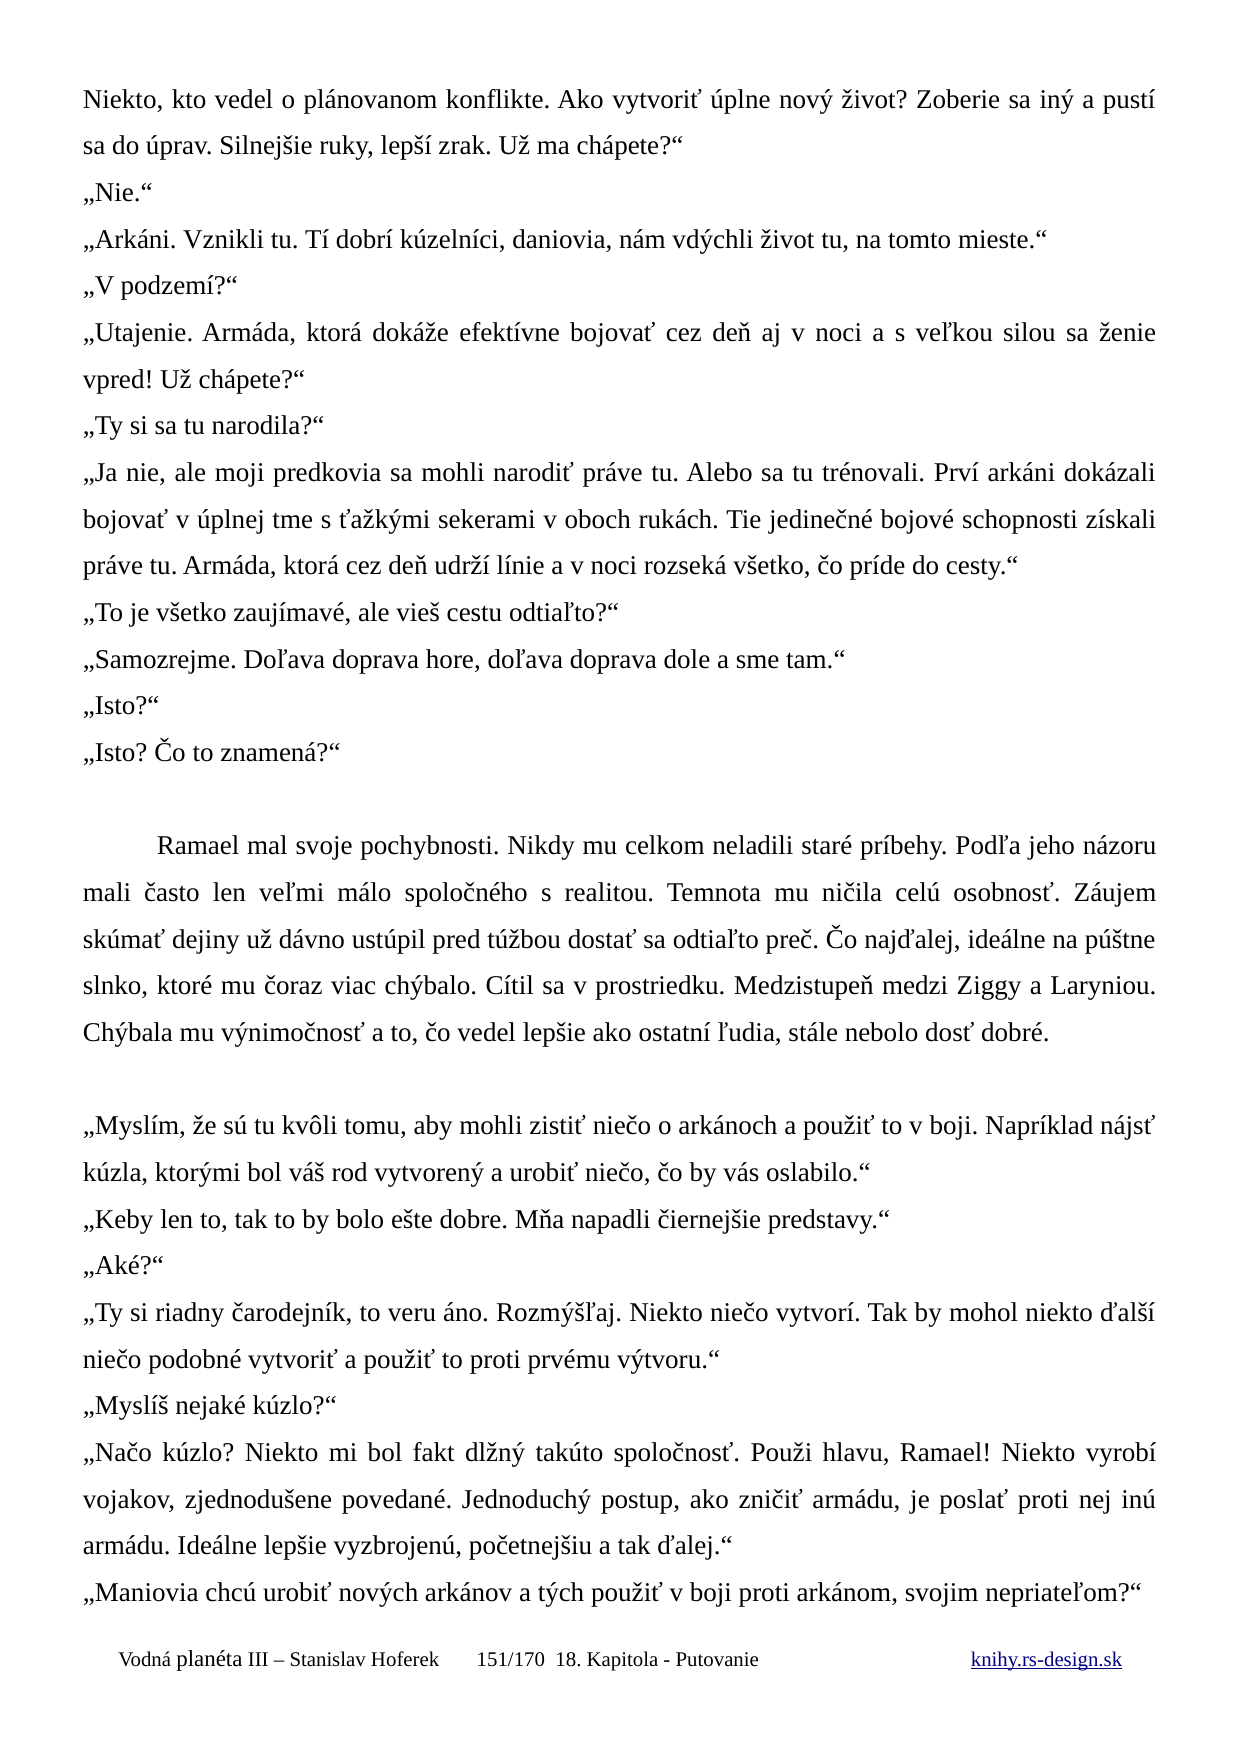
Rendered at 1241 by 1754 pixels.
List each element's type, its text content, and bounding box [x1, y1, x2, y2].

text „Isto?“ [83, 689, 1157, 721]
text „Maniovia chcú urobiť nových arkánov a tých použiť v boji proti arkánom, svojim nepriateľom?“ [83, 1576, 1157, 1607]
text „Isto? Čo to znamená?“ [83, 736, 1157, 767]
text „Aké?“ [83, 1249, 1157, 1281]
text „Utajenie. Armáda, ktorá dokáže efektívne bojovať cez deň aj v noci a s veľkou silou sa ženie vpred! Už chápete?“ [83, 316, 1157, 394]
text „Ty si sa tu narodila?“ [83, 409, 1157, 441]
text Ramael mal svoje pochybnosti. Nikdy mu celkom neladili staré príbehy. Podľa jeho názoru mali často len veľmi málo spoločného s realitou. Temnota mu ničila celú osobnosť. Záujem skúmať dejiny už dávno ustúpil pred túžbou dostať sa odtiaľto preč. Čo najďalej, ideálne na púštne slnko, ktoré mu čoraz viac chýbalo. Cítil sa v prostriedku. Medzistupeň medzi Ziggy a Laryniou. Chýbala mu výnimočnosť a to, čo vedel lepšie ako ostatní ľudia, stále nebolo dosť dobré. [83, 829, 1157, 1047]
text „Načo kúzlo? Niekto mi bol fakt dlžný takúto spoločnosť. Použi hlavu, Ramael! Niekto vyrobí vojakov, zjednodušene povedané. Jednoduchý postup, ako zničiť armádu, je poslať proti nej inú armádu. Ideálne lepšie vyzbrojenú, početnejšiu a tak ďalej.“ [83, 1436, 1157, 1561]
text „Myslím, že sú tu kvôli tomu, aby mohli zistiť niečo o arkánoch a použiť to v boji. Napríklad nájsť kúzla, ktorými bol váš rod vytvorený a urobiť niečo, čo by vás oslabilo.“ [83, 1109, 1157, 1187]
text „Nie.“ [83, 176, 1157, 207]
text „Samozrejme. Doľava doprava hore, doľava doprava dole a sme tam.“ [83, 643, 1157, 674]
text „Ja nie, ale moji predkovia sa mohli narodiť práve tu. Alebo sa tu trénovali. Prví arkáni dokázali bojovať v úplnej tme s ťažkými sekerami v oboch rukách. Tie jedinečné bojové schopnosti získali práve tu. Armáda, ktorá cez deň udrží línie a v noci rozseká všetko, čo príde do cesty.“ [83, 456, 1157, 581]
text „Keby len to, tak to by bolo ešte dobre. Mňa napadli čiernejšie predstavy.“ [83, 1203, 1157, 1234]
text „Arkáni. Vznikli tu. Tí dobrí kúzelníci, daniovia, nám vdýchli život tu, na tomto mieste.“ [83, 223, 1157, 254]
text Niekto, kto vedel o plánovanom konflikte. Ako vytvoriť úplne nový život? Zoberie sa iný a pustí sa do úprav. Silnejšie ruky, lepší zrak. Už ma chápete?“ [83, 83, 1157, 161]
text „Myslíš nejaké kúzlo?“ [83, 1389, 1157, 1421]
text „To je všetko zaujímavé, ale vieš cestu odtiaľto?“ [83, 596, 1157, 627]
text „Ty si riadny čarodejník, to veru áno. Rozmýšľaj. Niekto niečo vytvorí. Tak by mohol niekto ďalší niečo podobné vytvoriť a použiť to proti prvému výtvoru.“ [83, 1296, 1157, 1374]
text „V podzemí?“ [83, 269, 1157, 301]
